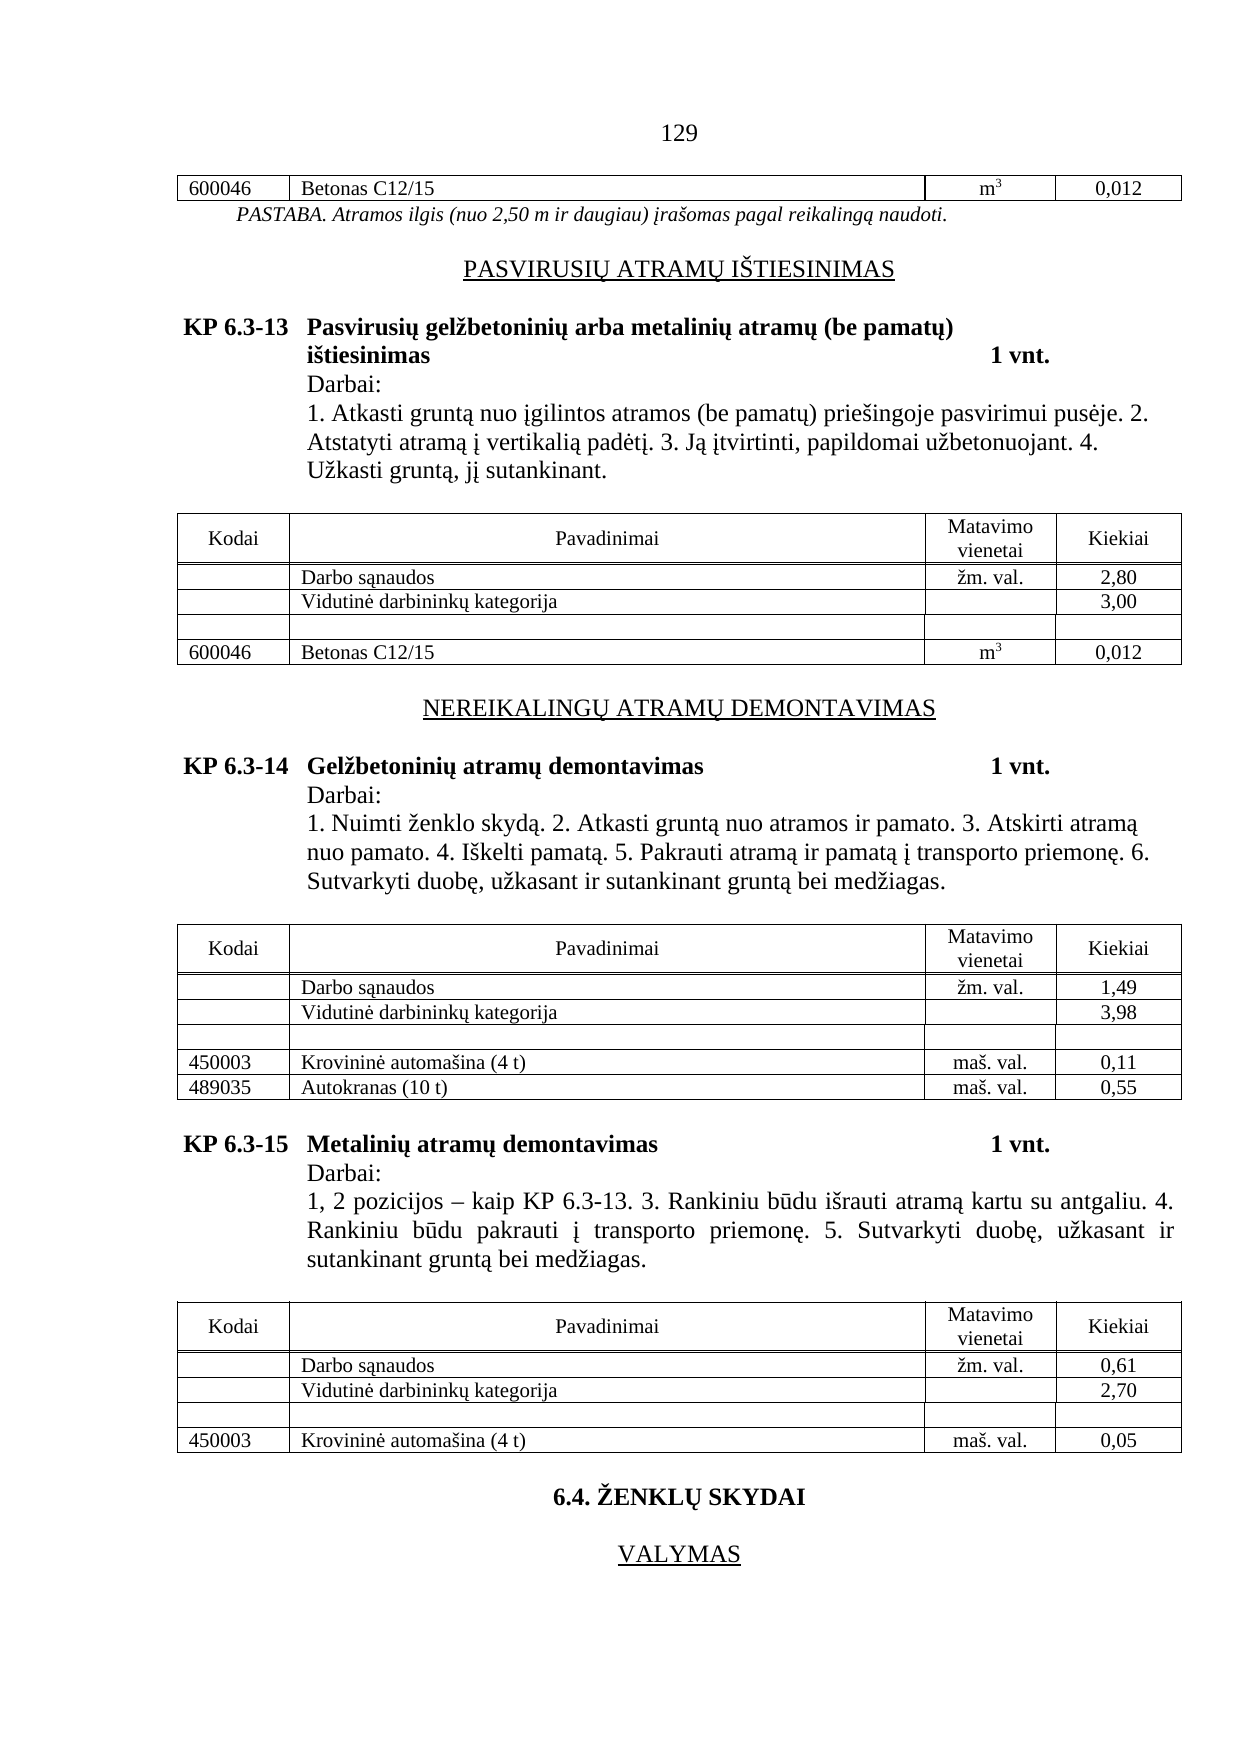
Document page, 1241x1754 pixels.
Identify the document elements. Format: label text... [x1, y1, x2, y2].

table_cell [290, 1025, 924, 1049]
table_cell Betonas C12/15 [290, 640, 924, 664]
text VALYMAS [177, 1539, 1181, 1568]
table_header Gelžbetoninių atramų demontavimas [301, 751, 984, 780]
table_header Matavimo vienetai [926, 514, 1056, 562]
table_cell 600046 [178, 640, 289, 664]
table_cell 2,70 [1057, 1378, 1181, 1402]
table_cell [925, 615, 1055, 638]
table_cell 0,012 [1056, 176, 1181, 200]
table_cell [925, 1403, 1055, 1427]
table_cell 489035 [178, 1075, 289, 1099]
table_cell [177, 1158, 301, 1273]
table_cell Darbo sąnaudos [290, 1353, 925, 1377]
table_cell [926, 1000, 1056, 1024]
table_cell [1056, 615, 1181, 638]
table_cell [926, 1378, 1056, 1402]
table_cell [178, 1025, 289, 1049]
table_cell 3,00 [1057, 590, 1181, 613]
table_cell 450003 [178, 1050, 289, 1074]
table_cell 2,80 [1057, 565, 1181, 589]
table_cell 0,61 [1057, 1353, 1181, 1377]
table_cell 0,012 [1056, 640, 1181, 664]
table_header KP 6.3-13 [177, 312, 301, 369]
table_header Matavimo vienetai [926, 1303, 1056, 1350]
table_header KP 6.3-15 [177, 1129, 301, 1158]
table_cell 600046 [178, 176, 289, 200]
table_cell [178, 590, 289, 613]
text 6.4. ŽENKLŲ SKYDAI [177, 1482, 1181, 1511]
table_cell 0,11 [1056, 1050, 1181, 1074]
table_cell Krovininė automašina (4 t) [290, 1050, 924, 1074]
text NEREIKALINGŲ ATRAMŲ DEMONTAVIMAS [177, 693, 1181, 722]
table_cell [178, 975, 289, 999]
table_cell [178, 1353, 289, 1377]
table_cell žm. val. [926, 1353, 1056, 1377]
table_cell 1,49 [1057, 975, 1181, 999]
table_cell m3 [926, 176, 1055, 200]
table_header Metalinių atramų demontavimas [301, 1129, 984, 1158]
table_cell [178, 565, 289, 589]
table_cell 450003 [178, 1428, 289, 1452]
table_header KP 6.3-14 [177, 751, 301, 780]
table_header Kiekiai [1057, 514, 1181, 562]
table_cell Darbai: 1. Nuimti ženklo skydą. 2. Atkasti gruntą nuo atramos ir pamato. 3. Atskirti atramą nuo pamato. 4. Iškelti pamatą. 5. Pakrauti atramą ir pamatą į transporto priemonę. 6. Sutvarkyti duobę, užkasant ir sutankinant gruntą bei medžiagas. [301, 780, 1181, 895]
table_cell Darbo sąnaudos [290, 975, 925, 999]
table_cell žm. val. [926, 565, 1056, 589]
table_cell [177, 369, 301, 484]
table_cell Vidutinė darbininkų kategorija [290, 590, 925, 613]
table_cell 3,98 [1057, 1000, 1181, 1024]
table_cell 0,05 [1056, 1428, 1181, 1452]
table_cell Autokranas (10 t) [290, 1075, 924, 1099]
table_cell [178, 615, 289, 638]
table_cell maš. val. [925, 1050, 1055, 1074]
table_cell [926, 590, 1056, 613]
table_cell Darbai: 1, 2 pozicijos – kaip KP 6.3-13. 3. Rankiniu būdu išrauti atramą kartu su antgaliu. 4. Rankiniu būdu pakrauti į transporto priemonę. 5. Sutvarkyti duobę, užkasant ir sutankinant gruntą bei medžiagas. [301, 1158, 1181, 1273]
table_cell [1056, 1025, 1181, 1049]
table_cell [178, 1378, 289, 1402]
table_cell Krovininė automašina (4 t) [290, 1428, 924, 1452]
table_cell Darbai: 1. Atkasti gruntą nuo įgilintos atramos (be pamatų) priešingoje pasvirimui pusėje. 2. Atstatyti atramą į vertikalią padėtį. 3. Ją įtvirtinti, papildomai užbetonuojant. 4. Užkasti gruntą, jį sutankinant. [301, 369, 1181, 484]
table_cell [178, 1000, 289, 1024]
table_cell maš. val. [925, 1428, 1055, 1452]
table_cell [177, 780, 301, 895]
table_header 1 vnt. [984, 751, 1181, 780]
table_cell Vidutinė darbininkų kategorija [290, 1378, 925, 1402]
table_header Kodai [178, 925, 289, 972]
text PASVIRUSIŲ ATRAMŲ IŠTIESINIMAS [177, 254, 1181, 283]
table_cell [1056, 1403, 1181, 1427]
table_header Kodai [178, 1303, 289, 1350]
table_header Pasvirusių gelžbetoninių arba metalinių atramų (be pamatų) ištiesinimas [301, 312, 984, 369]
table_cell [290, 615, 924, 638]
table_cell žm. val. [926, 975, 1056, 999]
table_header Kiekiai [1057, 1303, 1181, 1350]
table_header Pavadinimai [290, 1303, 925, 1350]
table_cell [925, 1025, 1055, 1049]
table_header 1 vnt. [984, 1129, 1181, 1158]
table_cell [178, 1403, 289, 1427]
table_cell maš. val. [925, 1075, 1055, 1099]
table_header 1 vnt. [984, 312, 1181, 369]
table_header Pavadinimai [290, 514, 925, 562]
table_cell m3 [925, 640, 1055, 664]
table_header Kodai [178, 514, 289, 562]
table_cell 0,55 [1056, 1075, 1181, 1099]
table_cell Vidutinė darbininkų kategorija [290, 1000, 925, 1024]
table_cell [290, 1403, 924, 1427]
text PASTABA. Atramos ilgis (nuo 2,50 m ir daugiau) įrašomas pagal reikalingą naudoti. [177, 201, 1181, 226]
table_header Pavadinimai [290, 925, 925, 972]
table_cell Betonas C12/15 [290, 176, 924, 200]
table_header Matavimo vienetai [926, 925, 1056, 972]
table_header Kiekiai [1057, 925, 1181, 972]
table_cell Darbo sąnaudos [290, 565, 925, 589]
